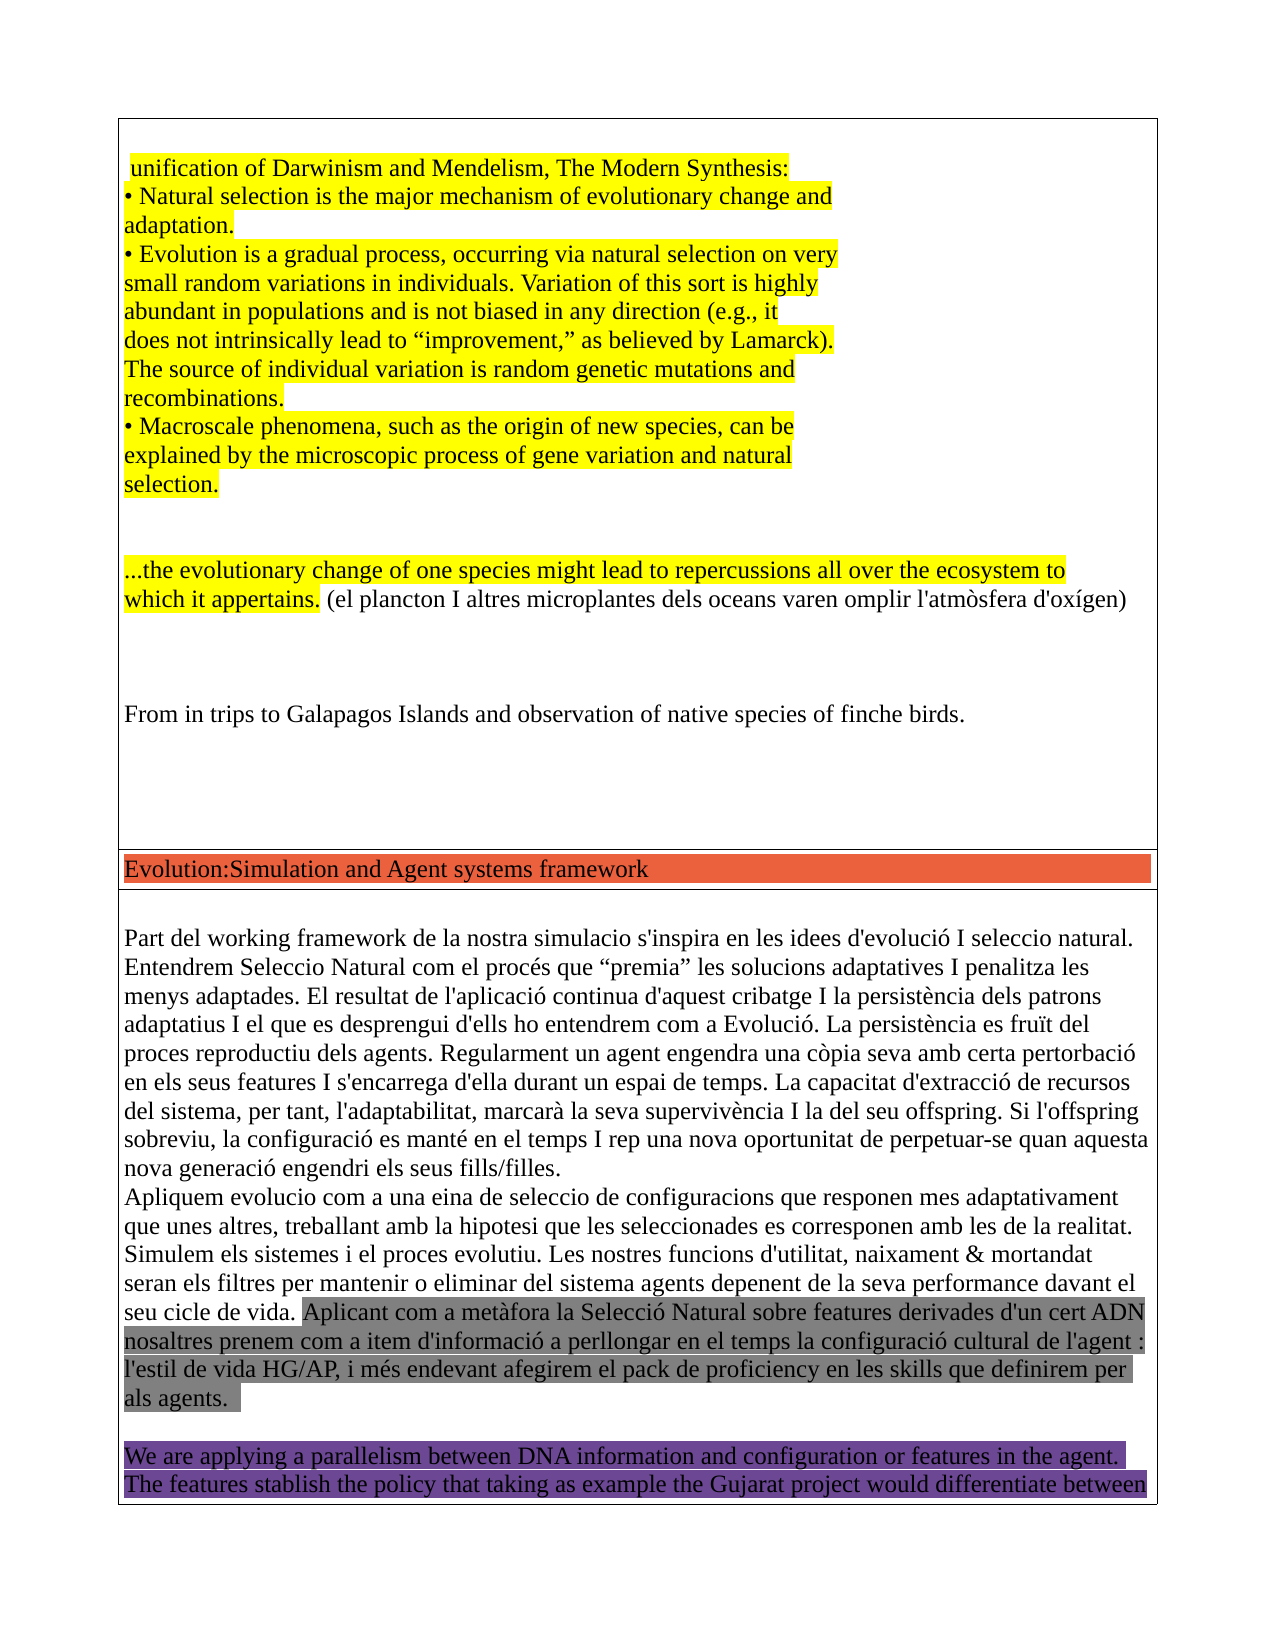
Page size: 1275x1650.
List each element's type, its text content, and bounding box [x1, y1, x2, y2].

table_cell unification of Darwinism and Mendelism, The Modern Synthesis: • Natural selection is the major mechanism of evolutionary change and adaptation. • Evolution is a gradual process, occurring via natural selection on very small random variations in individuals. Variation of this sort is highly abundant in populations and is not biased in any direction (e.g., it does not intrinsically lead to “improvement,” as believed by Lamarck). The source of individual variation is random genetic mutations and recombinations. • Macroscale phenomena, such as the origin of new species, can be explained by the microscopic process of gene variation and natural selection. ...the evolutionary change of one species might lead to repercussions all over the ecosystem to which it appertains. (el plancton I altres microplantes dels oceans varen omplir l'atmòsfera d'oxígen) From in trips to Galapagos Islands and observation of native species of finche birds. [119, 119, 1157, 848]
table_cell Evolution:Simulation and Agent systems framework [119, 850, 1157, 889]
table_cell Part del working framework de la nostra simulacio s'inspira en les idees d'evolució I seleccio natural. Entendrem Seleccio Natural com el procés que “premia” les solucions adaptatives I penalitza les menys adaptades. El resultat de l'aplicació continua d'aquest cribatge I la persistència dels patrons adaptatius I el que es desprengui d'ells ho entendrem com a Evolució. La persistència es fruït del proces reproductiu dels agents. Regularment un agent engendra una còpia seva amb certa pertorbació en els seus features I s'encarrega d'ella durant un espai de temps. La capacitat d'extracció de recursos del sistema, per tant, l'adaptabilitat, marcarà la seva supervivència I la del seu offspring. Si l'offspring sobreviu, la configuració es manté en el temps I rep una nova oportunitat de perpetuar-se quan aquesta nova generació engendri els seus fills/filles. Apliquem evolucio com a una eina de seleccio de configuracions que responen mes adaptativament que unes altres, treballant amb la hipotesi que les seleccionades es corresponen amb les de la realitat. Simulem els sistemes i el proces evolutiu. Les nostres funcions d'utilitat, naixament & mortandat seran els filtres per mantenir o eliminar del sistema agents depenent de la seva performance davant el seu cicle de vida. Aplicant com a metàfora la Selecció Natural sobre features derivades d'un cert ADN nosaltres prenem com a item d'informació a perllongar en el temps la configuració cultural de l'agent : l'estil de vida HG/AP, i més endevant afegirem el pack de proficiency en les skills que definirem per als agents. We are applying a parallelism between DNA information and configuration or features in the agent. The features stablish the policy that taking as example the Gujarat project would differentiate between [119, 890, 1157, 1504]
